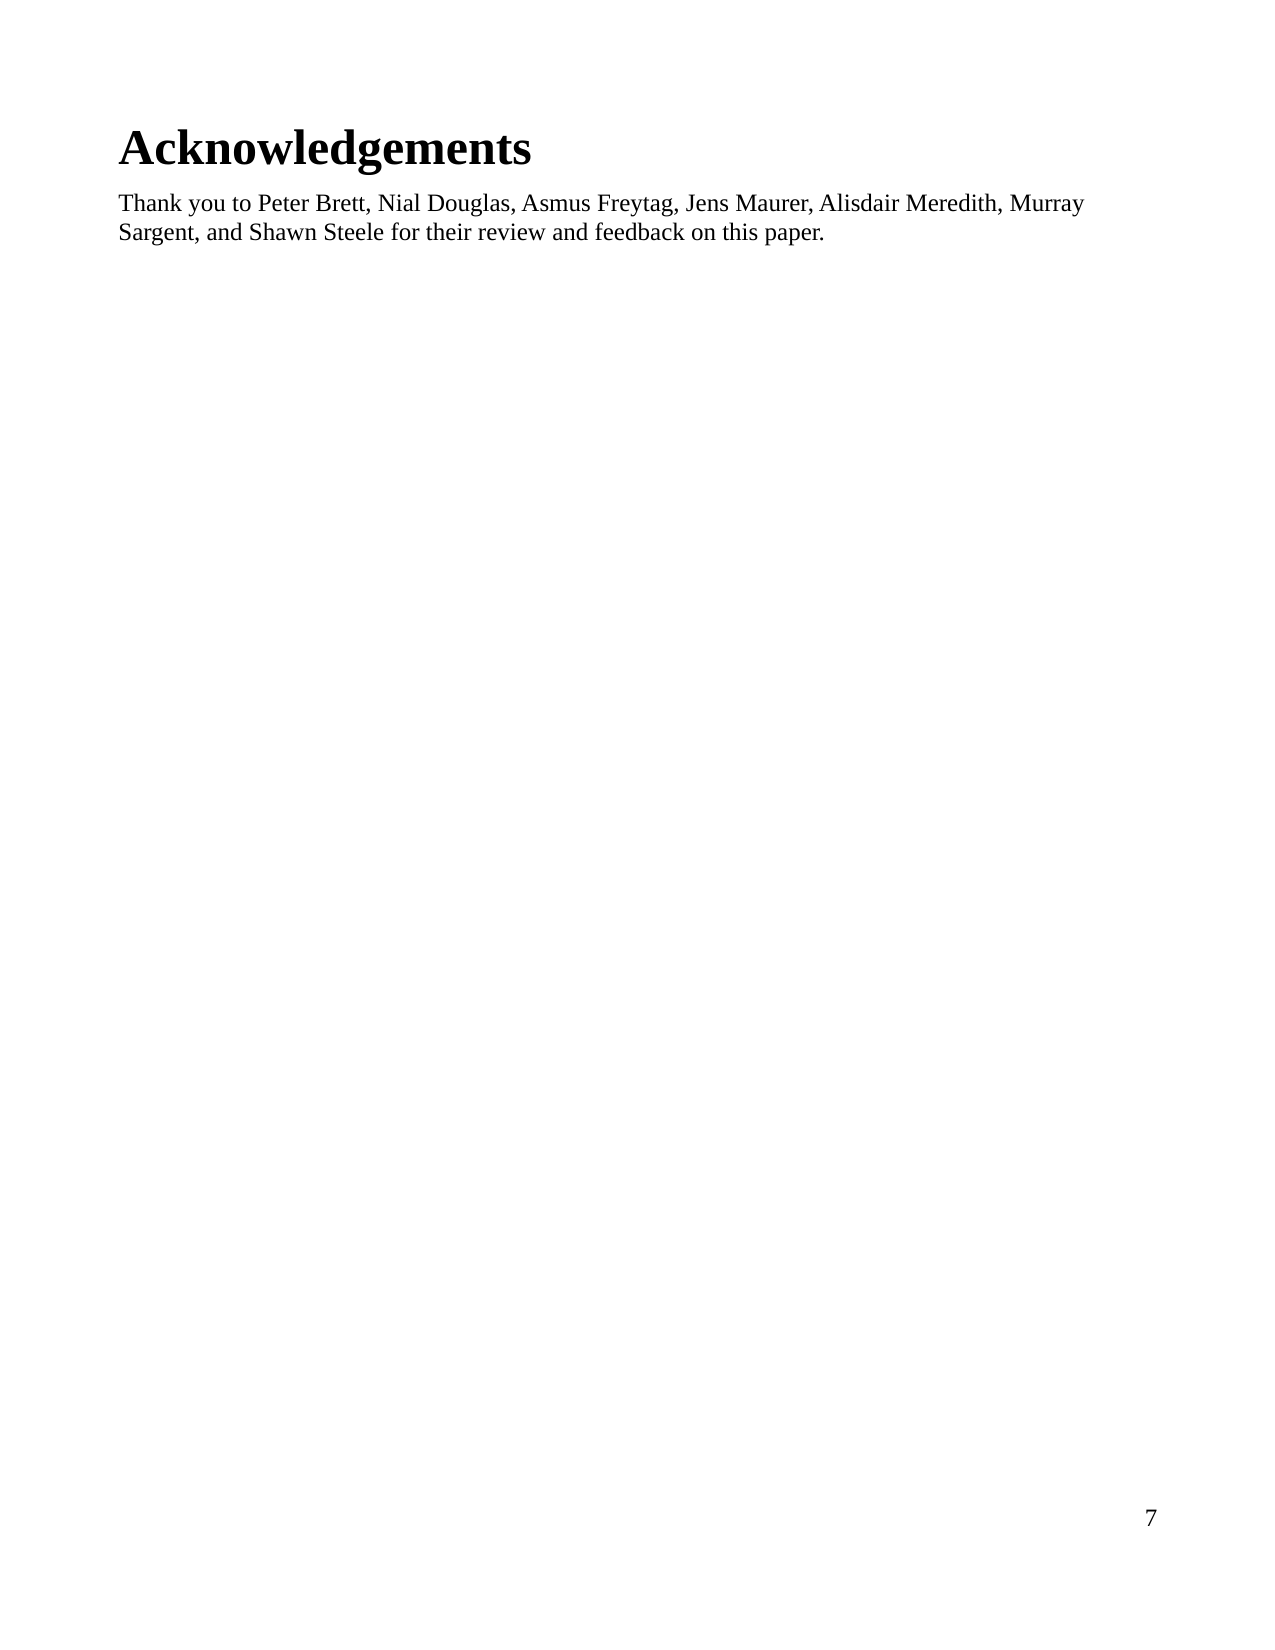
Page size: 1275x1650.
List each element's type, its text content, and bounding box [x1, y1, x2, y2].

subtitle Acknowledgements [118, 118, 1157, 176]
text Thank you to Peter Brett, Nial Douglas, Asmus Freytag, Jens Maurer, Alisdair Meredith, Murray Sargent, and Shawn Steele for their review and feedback on this paper. [118, 188, 1157, 246]
